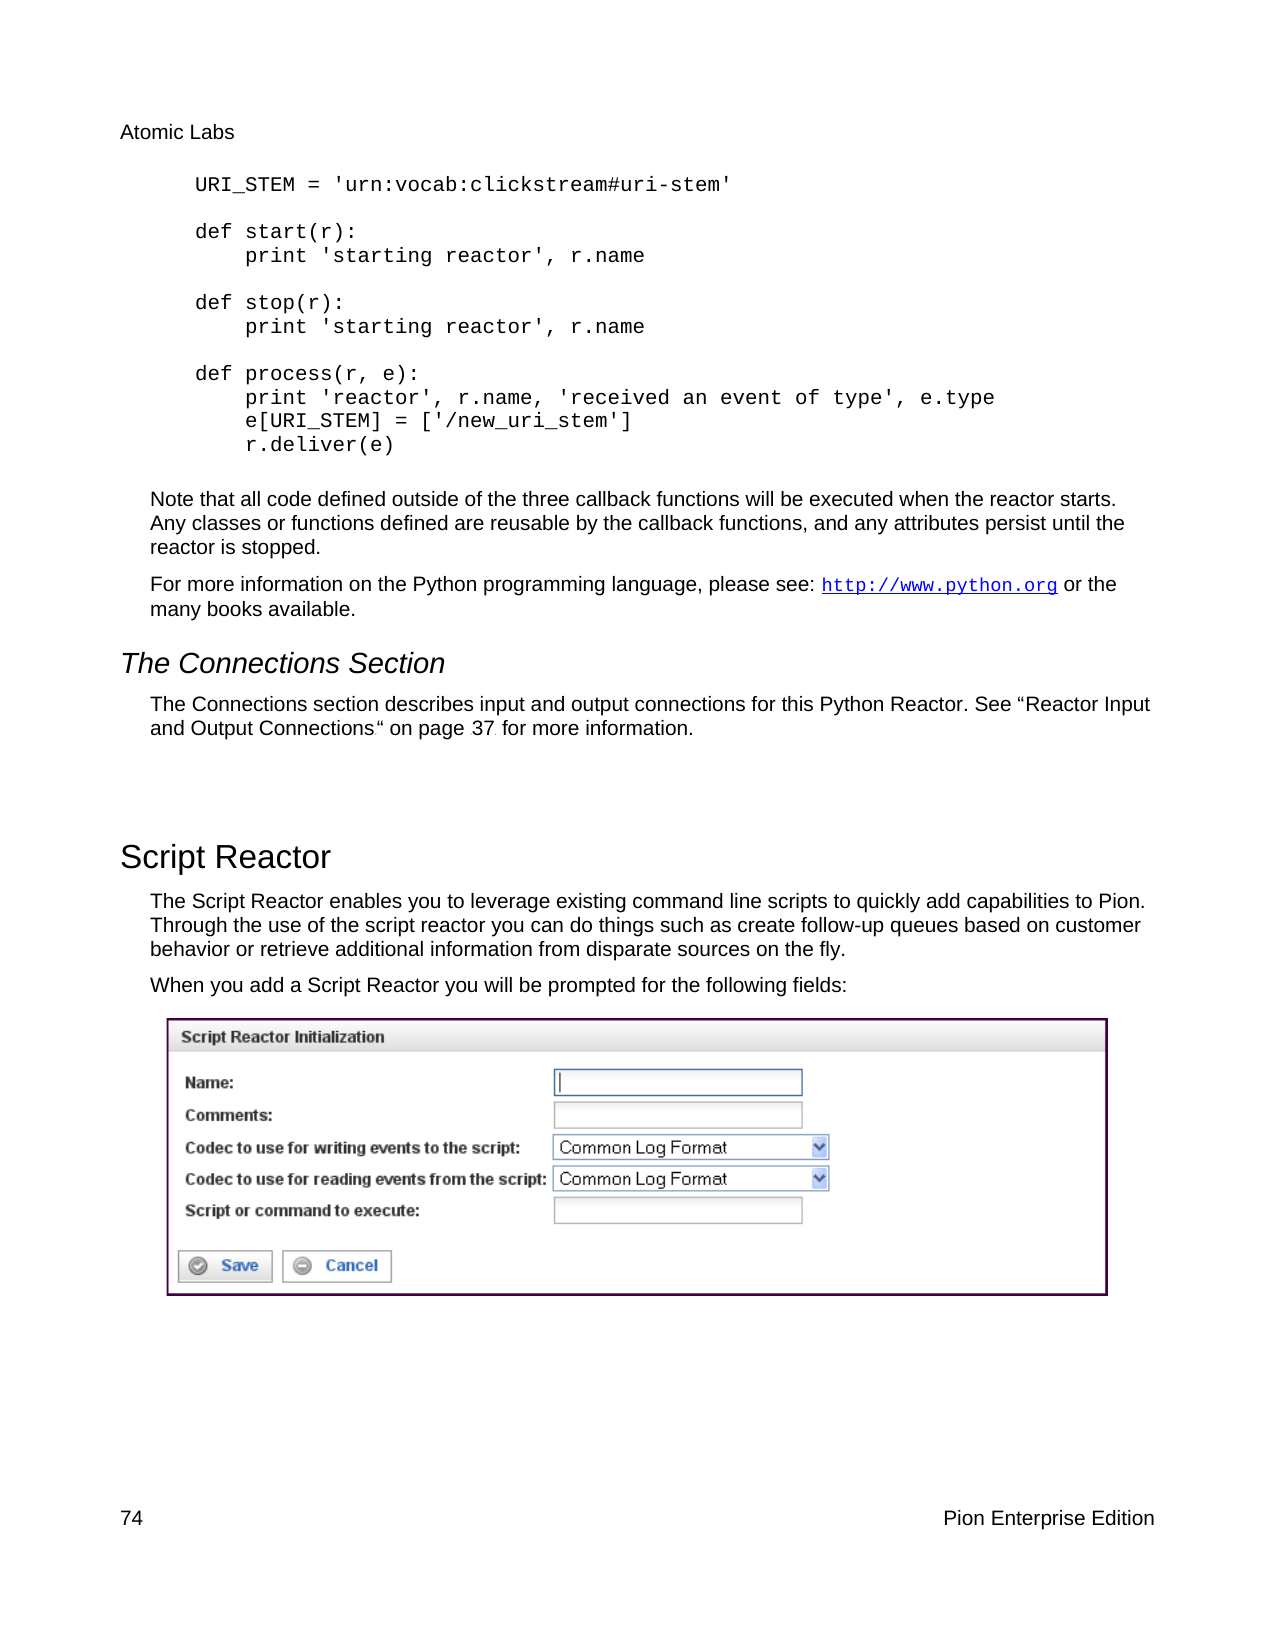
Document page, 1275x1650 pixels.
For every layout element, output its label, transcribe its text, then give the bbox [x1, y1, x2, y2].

text print 'starting reactor', r.name [195, 245, 1155, 268]
text When you add a Script Reactor you will be prompted for the following fields: [150, 973, 1155, 997]
text e[URI_STEM] = ['/new_uri_stem'] [195, 410, 1155, 434]
picture [166, 1018, 1108, 1296]
text print 'reactor', r.name, 'received an event of type', e.type [195, 387, 1155, 410]
text Note that all code defined outside of the three callback functions will be executed when the reactor starts. Any classes or functions defined are reusable by the callback functions, and any attributes persist until the reactor is stopped. [150, 487, 1155, 559]
text def process(r, e): [195, 363, 1155, 387]
subtitle The Connections Section [120, 646, 1155, 679]
text print 'starting reactor', r.name [195, 316, 1155, 339]
text URI_STEM = 'urn:vocab:clickstream#uri-stem' [195, 174, 1155, 198]
subtitle Script Reactor [120, 838, 1155, 876]
text r.deliver(e) [195, 434, 1155, 458]
text For more information on the Python programming language, please see: http://www.python.org or the many books available. [150, 572, 1155, 621]
text def stop(r): [195, 292, 1155, 316]
text The Connections section describes input and output connections for this Python Reactor. See “Reactor Input and Output ConnectionsX”“ on page X37X for more information. [150, 692, 1155, 740]
text def start(r): [195, 221, 1155, 245]
text The Script Reactor enables you to leverage existing command line scripts to quickly add capabilities to Pion. Through the use of the script reactor you can do things such as create follow-up queues based on customer behavior or retrieve additional information from disparate sources on the fly. [150, 888, 1155, 960]
